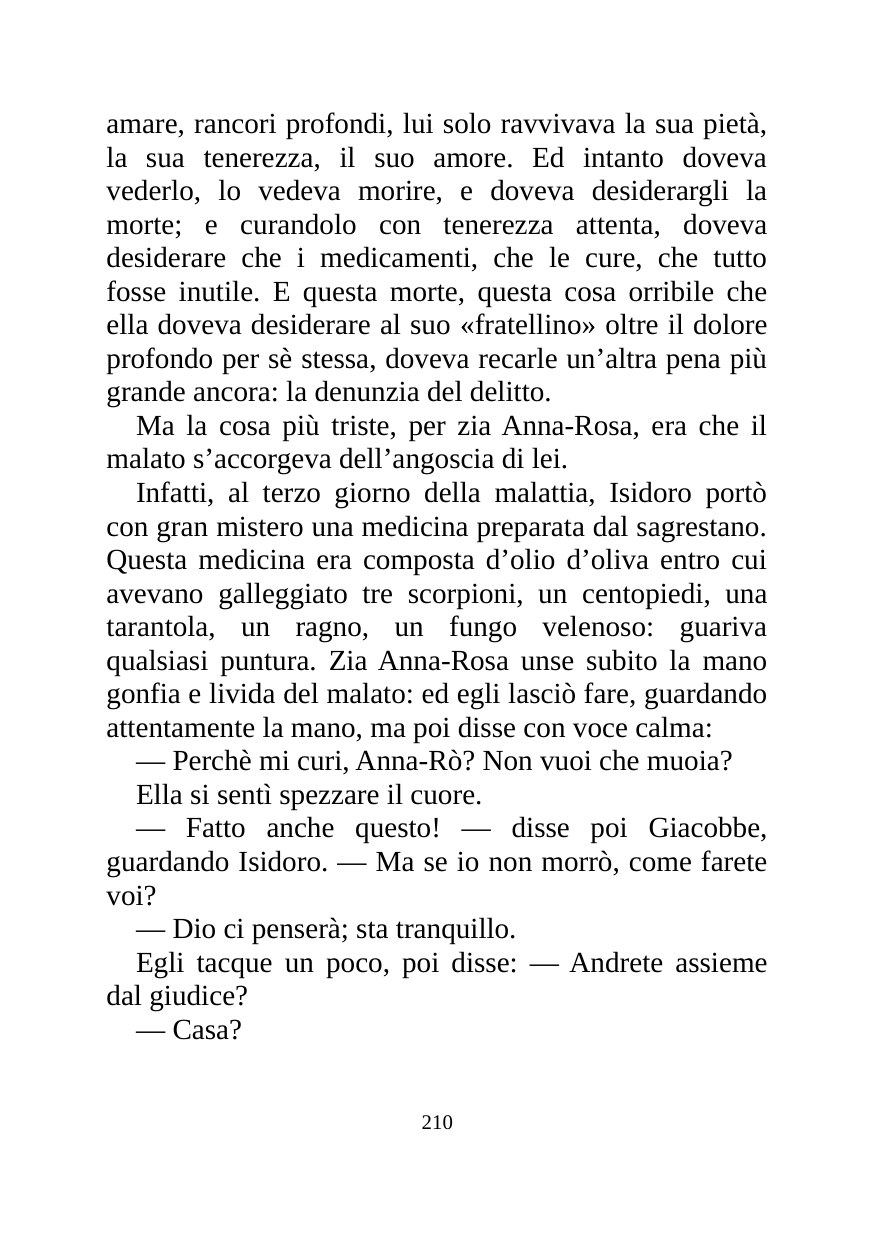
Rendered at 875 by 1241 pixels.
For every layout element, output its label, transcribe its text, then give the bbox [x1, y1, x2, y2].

text Egli tacque un poco, poi disse: — Andrete assieme dal giudice? [106, 945, 768, 1012]
text — Dio ci penserà; sta tranquillo. [106, 911, 768, 945]
text — Fatto anche questo! — disse poi Giacobbe, guardando Isidoro. — Ma se io non morrò, come farete voi? [106, 811, 768, 911]
text Infatti, al terzo giorno della malattia, Isidoro portò con gran mistero una medicina preparata dal sagrestano. Questa medicina era composta d’olio d’oliva entro cui avevano galleggiato tre scorpioni, un centopiedi, una tarantola, un ragno, un fungo velenoso: guariva qualsiasi puntura. Zia Anna-Rosa unse subito la mano gonfia e livida del malato: ed egli lasciò fare, guardando attentamente la mano, ma poi disse con voce calma: [106, 475, 768, 743]
text — Casa? [106, 1012, 768, 1045]
text Ma la cosa più triste, per zia Anna-Rosa, era che il malato s’accorgeva dell’angoscia di lei. [106, 408, 768, 475]
text amare, rancori profondi, lui solo ravvivava la sua pietà, la sua tenerezza, il suo amore. Ed intanto doveva vederlo, lo vedeva morire, e doveva desiderargli la morte; e curandolo con tenerezza attenta, doveva desiderare che i medicamenti, che le cure, che tutto fosse inutile. E questa morte, questa cosa orribile che ella doveva desiderare al suo «fratellino» oltre il dolore profondo per sè stessa, doveva recarle un’altra pena più grande ancora: la denunzia del delitto. [106, 106, 768, 408]
text Ella si sentì spezzare il cuore. [106, 777, 768, 811]
text — Perchè mi curi, Anna-Rò? Non vuoi che muoia? [106, 743, 768, 777]
